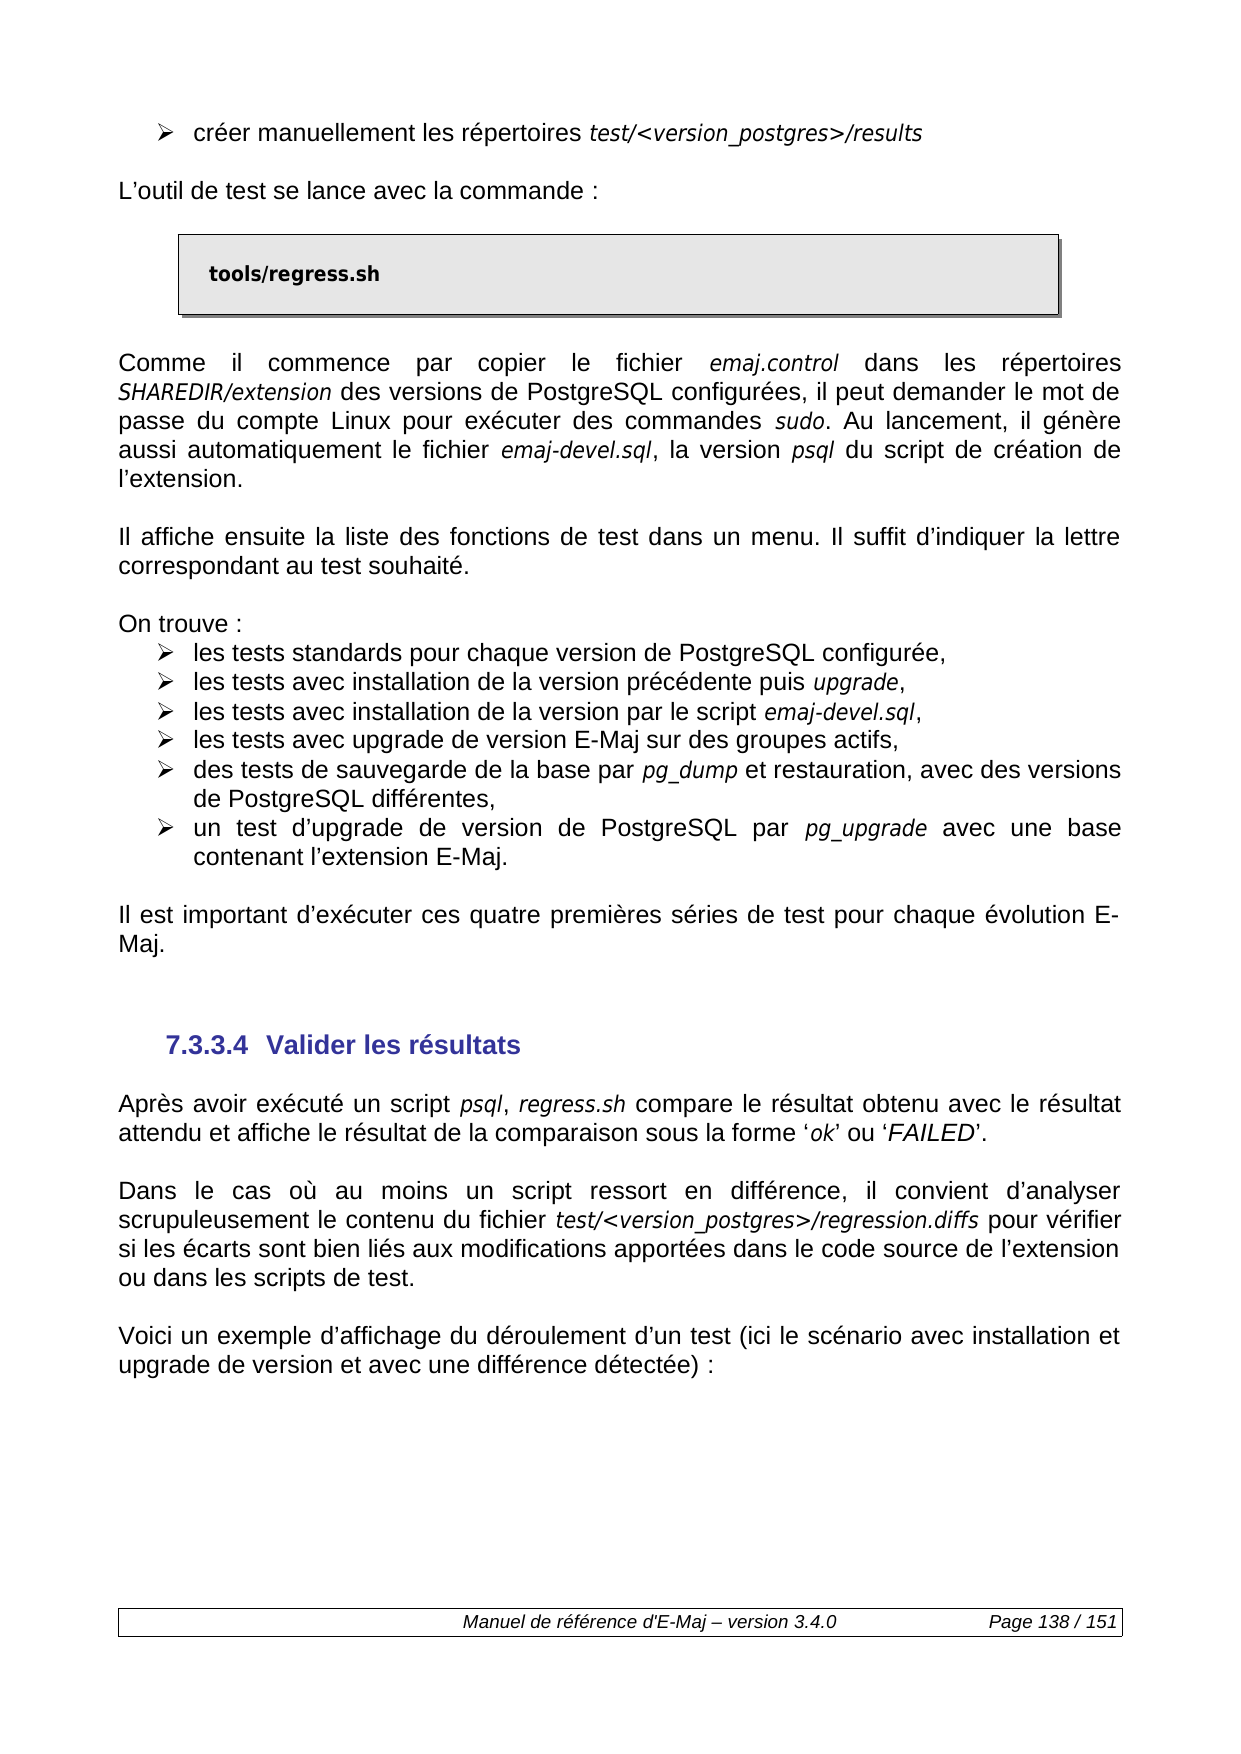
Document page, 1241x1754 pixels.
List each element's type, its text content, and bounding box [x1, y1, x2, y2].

list un test d’upgrade de version de PostgreSQL par pg_upgrade avec une base contenant l’extension E-Maj. [156, 813, 1122, 871]
text Dans le cas où au moins un script ressort en différence, il convient d’analyser scrupuleusement le contenu du fichier test/<version_postgres>/regression.diffs pour vérifier si les écarts sont bien liés aux modifications apportées dans le code source de l’extension ou dans les scripts de test. [118, 1176, 1122, 1292]
list des tests de sauvegarde de la base par pg_dump et restauration, avec des versions de PostgreSQL différentes, [156, 754, 1122, 813]
text L’outil de test se lance avec la commande : [118, 176, 1122, 205]
list les tests standards pour chaque version de PostgreSQL configurée, [156, 638, 1122, 667]
text Il est important d’exécuter ces quatre premières séries de test pour chaque évolution E-Maj. [118, 900, 1122, 958]
list les tests avec installation de la version par le script emaj-devel.sql, [156, 696, 1122, 725]
text Il affiche ensuite la liste des fonctions de test dans un menu. Il suffit d’indiquer la lettre correspondant au test souhaité. [118, 522, 1122, 580]
text Comme il commence par copier le fichier emaj.control dans les répertoires SHAREDIR/extension des versions de PostgreSQL configurées, il peut demander le mot de passe du compte Linux pour exécuter des commandes sudo. Au lancement, il génère aussi automatiquement le fichier emaj-devel.sql, la version psql du script de création de l’extension. [118, 348, 1122, 493]
text Après avoir exécuté un script psql, regress.sh compare le résultat obtenu avec le résultat attendu et affiche le résultat de la comparaison sous la forme ‘ok’ ou ‘FAILED’. [118, 1089, 1122, 1147]
text tools/regress.sh [179, 259, 1058, 283]
text On trouve : [118, 609, 1122, 638]
list les tests avec upgrade de version E-Maj sur des groupes actifs, [156, 725, 1122, 754]
list créer manuellement les répertoires test/<version_postgres>/results [156, 118, 1122, 147]
subtitle Valider les résultats [165, 1028, 1122, 1059]
list les tests avec installation de la version précédente puis upgrade, [156, 667, 1122, 696]
text Voici un exemple d’affichage du déroulement d’un test (ici le scénario avec installation et upgrade de version et avec une différence détectée) : [118, 1321, 1122, 1379]
